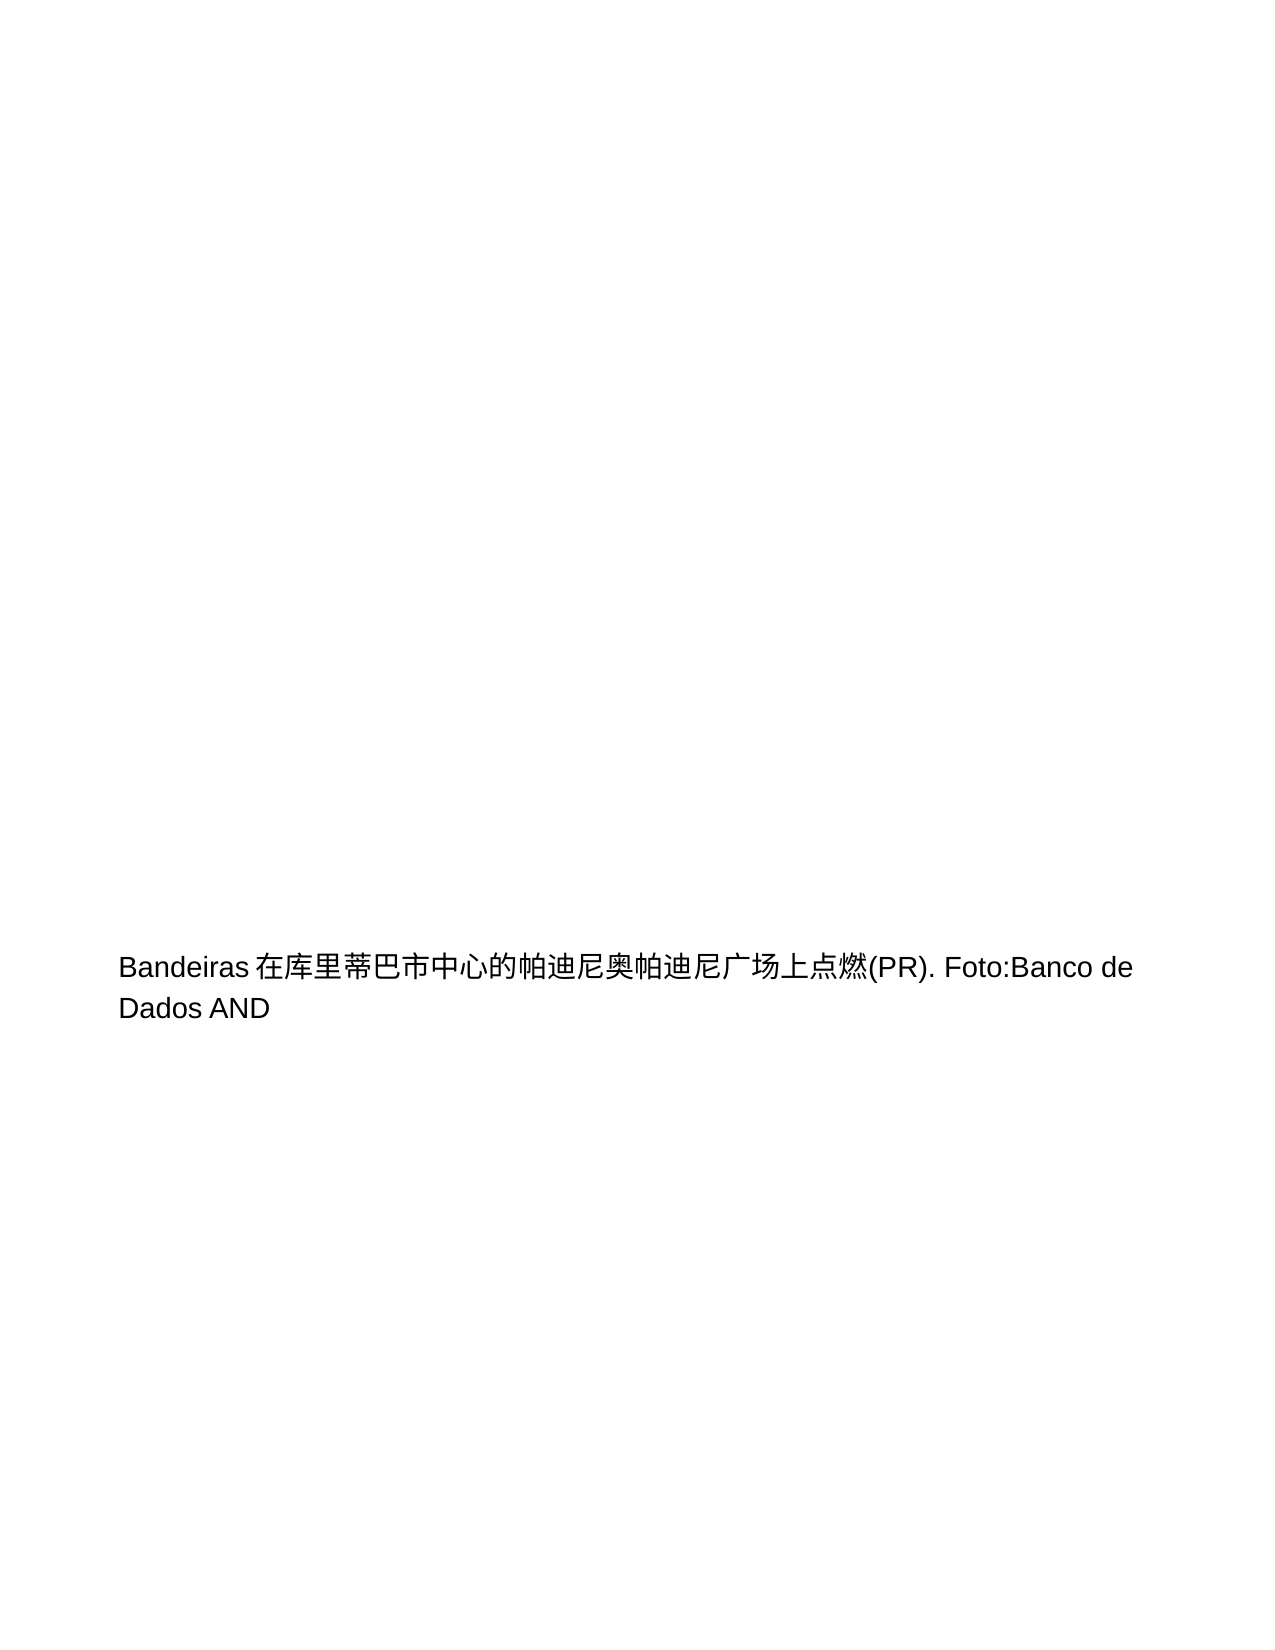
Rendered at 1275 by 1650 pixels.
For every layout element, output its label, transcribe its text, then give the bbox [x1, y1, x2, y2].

text Bandeiras在库里蒂巴市中心的帕迪尼奥帕迪尼广场上点燃(PR). Foto:Banco de Dados AND [118, 944, 1157, 1025]
